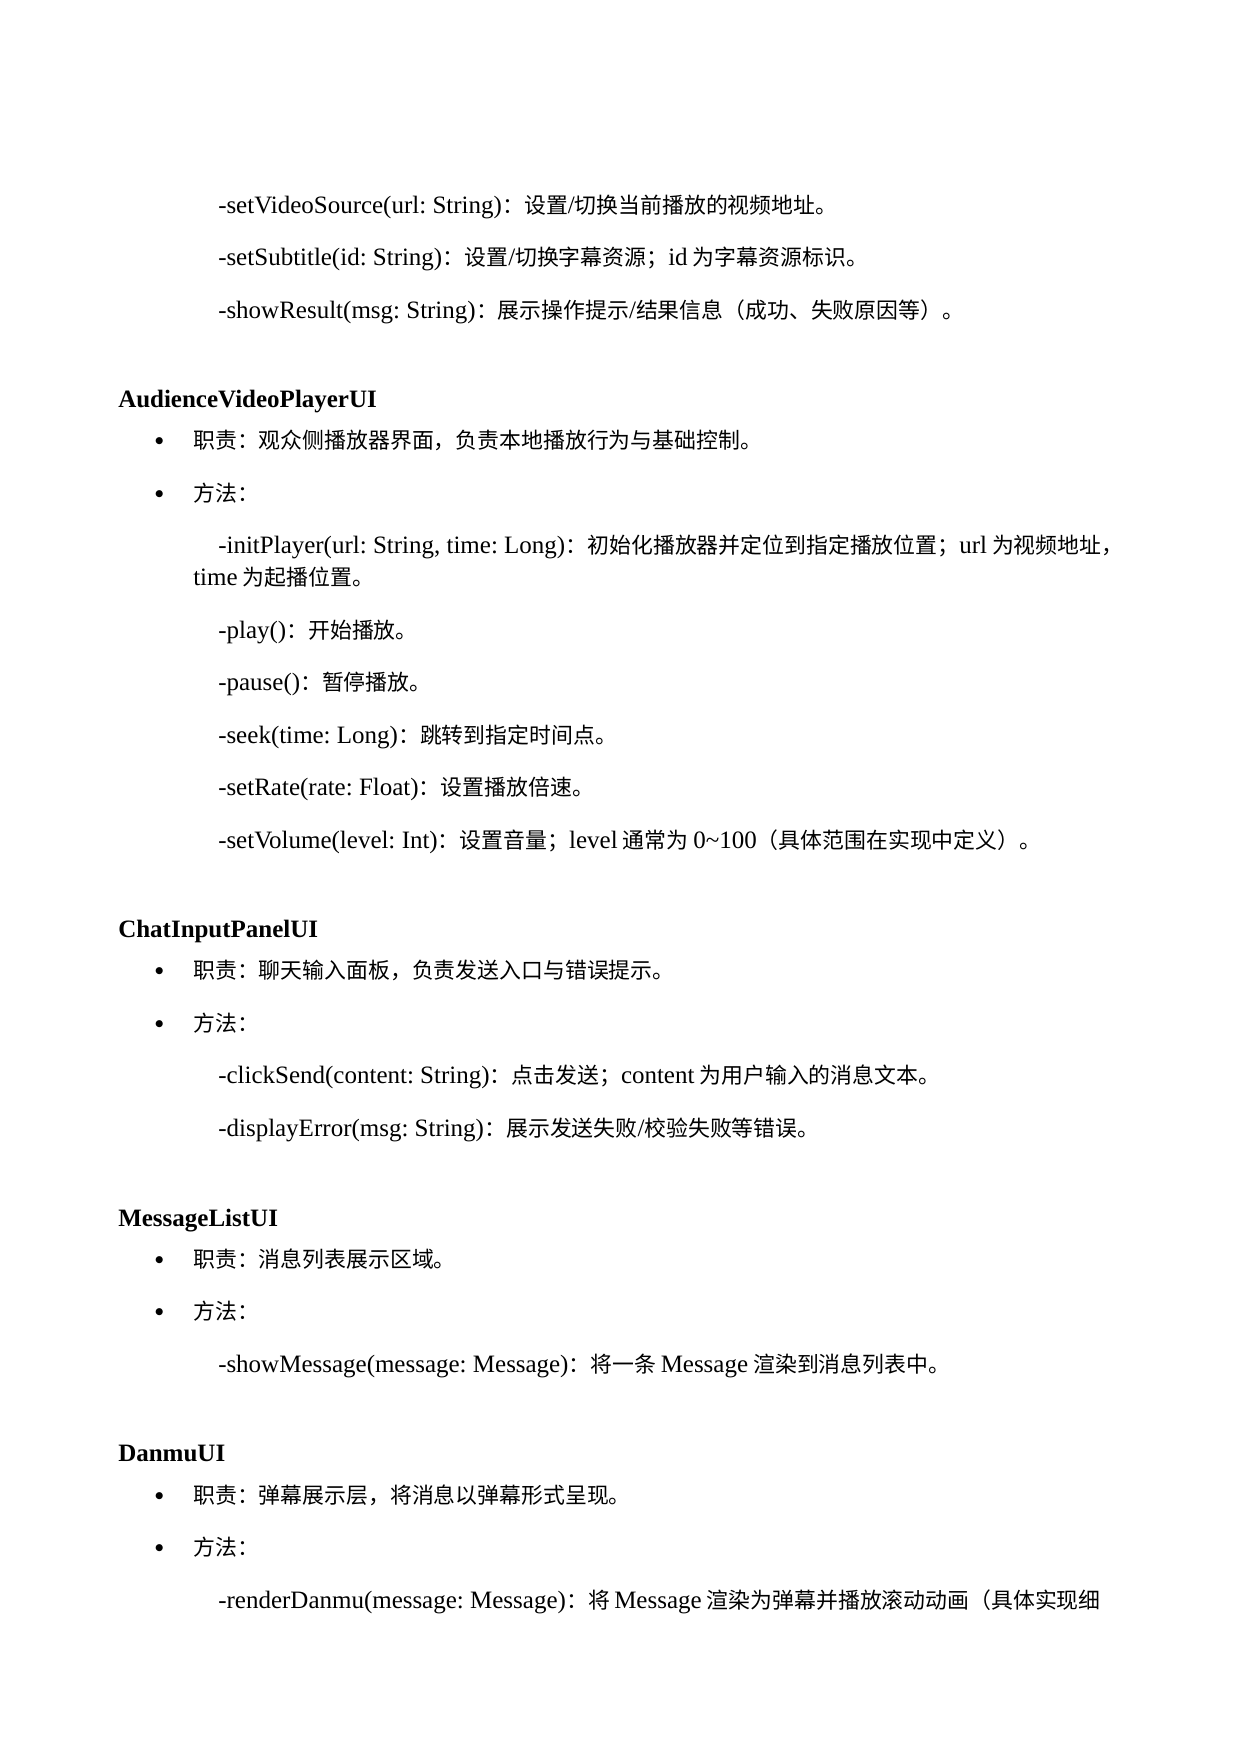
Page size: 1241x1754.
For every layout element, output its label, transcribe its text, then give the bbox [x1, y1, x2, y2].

list 职责：弹幕展示层，将消息以弹幕形式呈现。 [156, 1478, 1122, 1509]
text AudienceVideoPlayerUI [118, 384, 1122, 413]
text -showMessage(message: Message)：将一条Message渲染到消息列表中。 [193, 1347, 1122, 1378]
text ChatInputPanelUI [118, 914, 1122, 943]
list 方法： [156, 1294, 1122, 1326]
list 方法： [156, 1530, 1122, 1562]
list 方法： [156, 476, 1122, 508]
list 职责：观众侧播放器界面，负责本地播放行为与基础控制。 [156, 423, 1122, 455]
list 职责：消息列表展示区域。 [156, 1242, 1122, 1273]
text -clickSend(content: String)：点击发送；content为用户输入的消息文本。 [193, 1058, 1122, 1090]
text -showResult(msg: String)：展示操作提示/结果信息（成功、失败原因等）。 [193, 293, 1122, 324]
text -play()：开始播放。 [193, 613, 1122, 644]
text MessageListUI [118, 1203, 1122, 1231]
text DanmuUI [118, 1438, 1122, 1467]
text -setVolume(level: Int)：设置音量；level通常为 0~100（具体范围在实现中定义）。 [193, 823, 1122, 854]
text -setVideoSource(url: String)：设置/切换当前播放的视频地址。 [193, 188, 1122, 219]
text -renderDanmu(message: Message)：将Message渲染为弹幕并播放滚动动画（具体实现细 [193, 1583, 1122, 1614]
list 方法： [156, 1006, 1122, 1038]
text -pause()：暂停播放。 [193, 665, 1122, 697]
text -setSubtitle(id: String)：设置/切换字幕资源；id为字幕资源标识。 [193, 240, 1122, 272]
text -displayError(msg: String)：展示发送失败/校验失败等错误。 [193, 1111, 1122, 1143]
list 职责：聊天输入面板，负责发送入口与错误提示。 [156, 953, 1122, 985]
text -seek(time: Long)：跳转到指定时间点。 [193, 718, 1122, 749]
text -initPlayer(url: String, time: Long)：初始化播放器并定位到指定播放位置；url为视频地址，time为起播位置。 [193, 528, 1122, 592]
text -setRate(rate: Float)：设置播放倍速。 [193, 770, 1122, 802]
